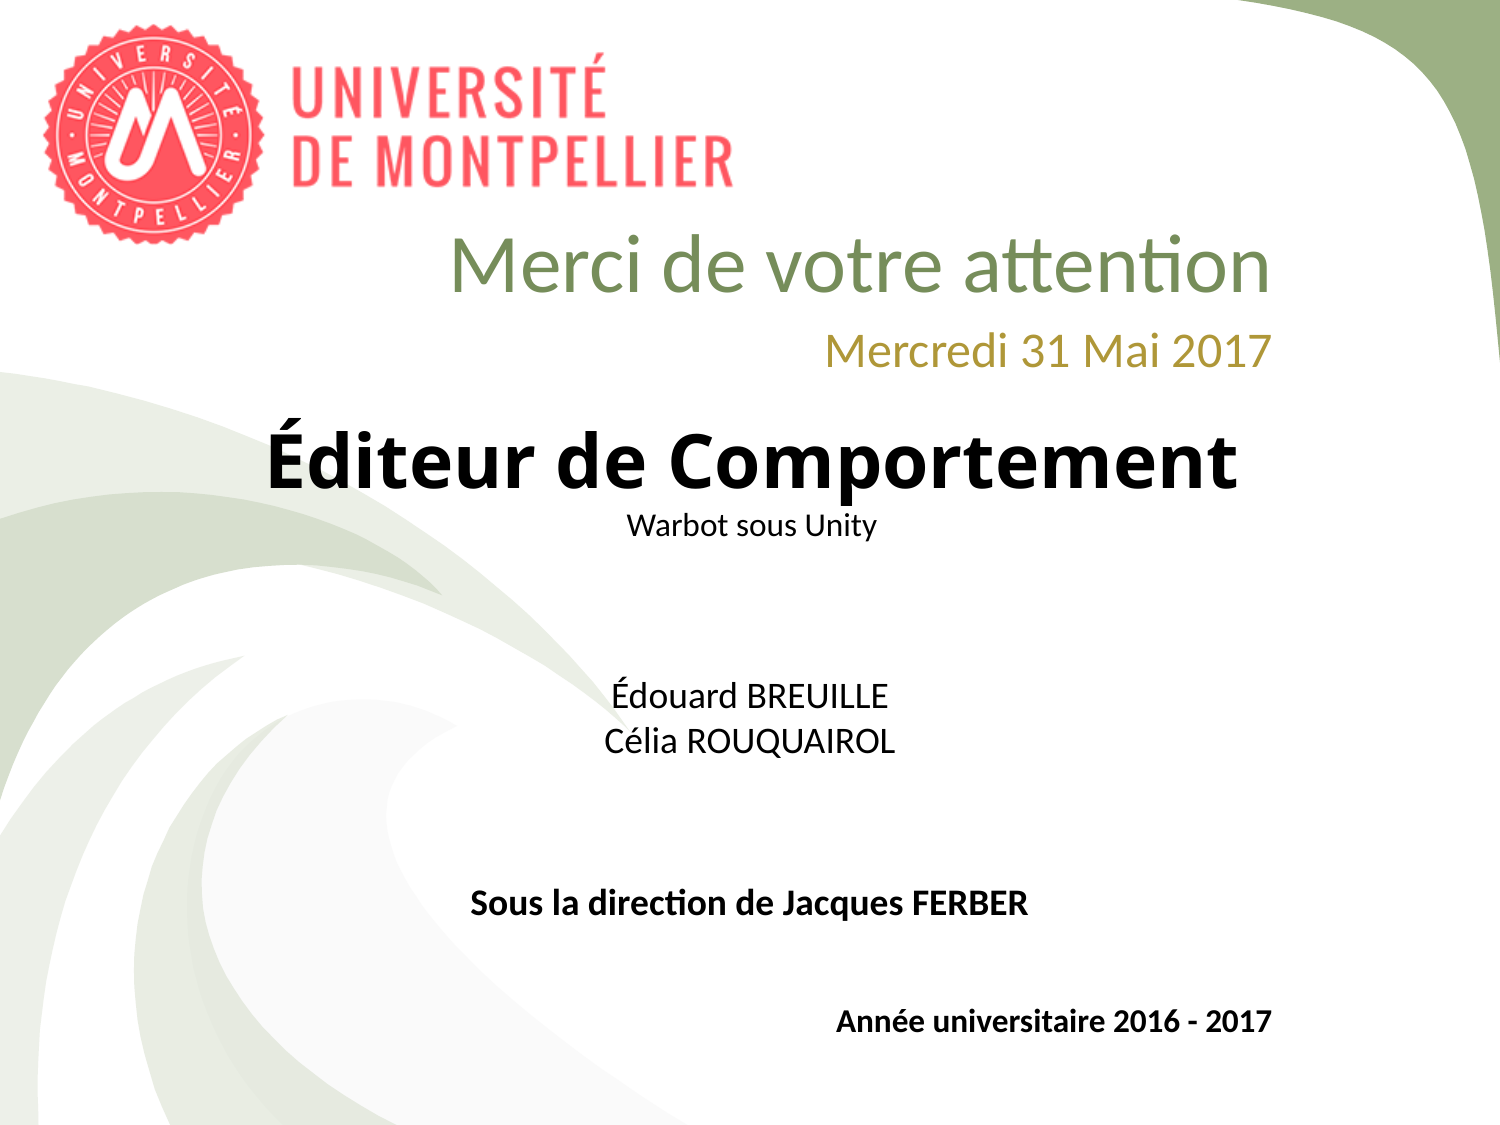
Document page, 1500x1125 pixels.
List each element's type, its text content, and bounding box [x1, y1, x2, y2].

picture [36, 18, 765, 247]
text_box Sous la direction de Jacques FERBER [0, 870, 1500, 931]
text_box Année universitaire 2016 - 2017 [0, 991, 1288, 1047]
title Merci de votre attention [163, 201, 1289, 309]
subtitle Mercredi 31 Mai 2017 [163, 309, 1289, 386]
text_box Édouard BREUILLE Célia ROUQUAIROL [0, 618, 1500, 769]
text_box Éditeur de Comportement Warbot sous Unity [2, 406, 1500, 551]
